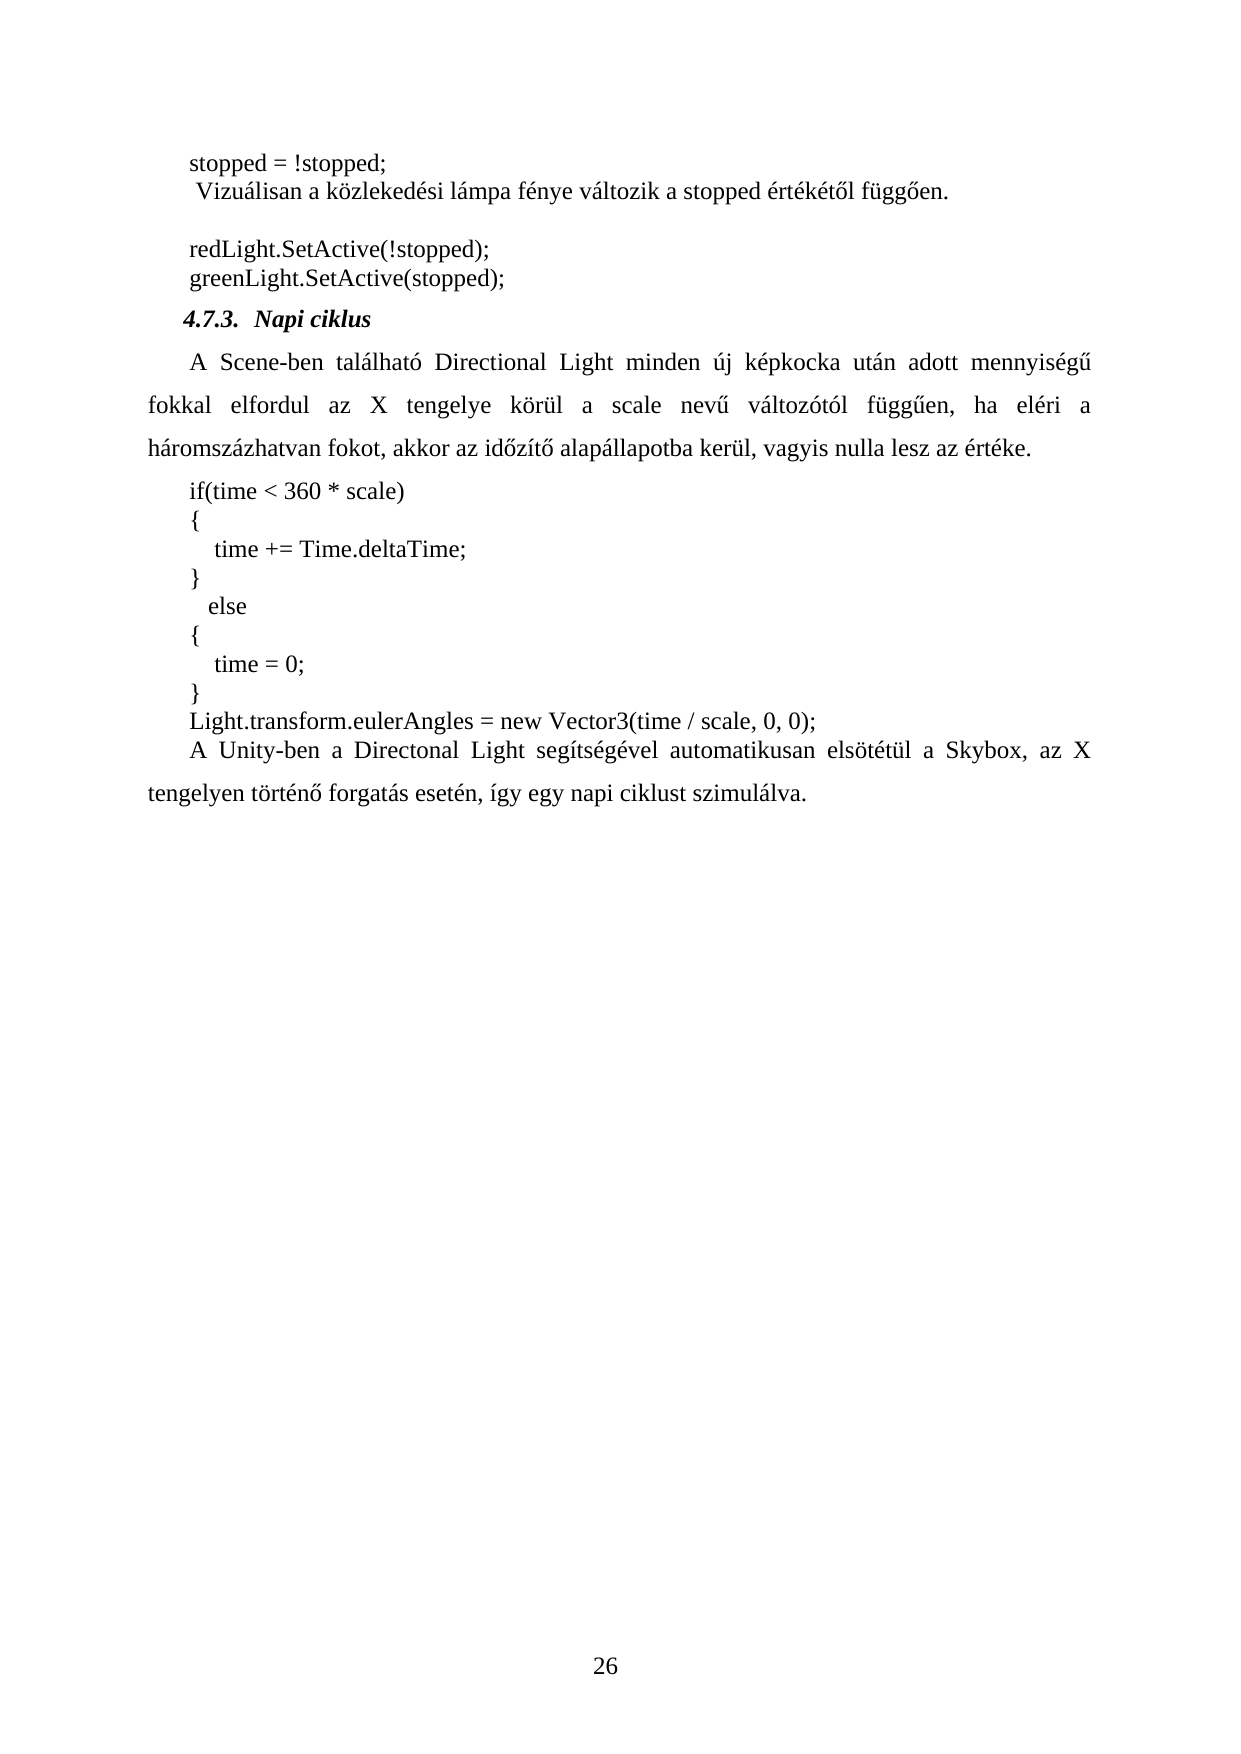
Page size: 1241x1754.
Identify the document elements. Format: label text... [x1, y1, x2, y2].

text } [148, 563, 1092, 591]
text Light.transform.eulerAngles = new Vector3(time / scale, 0, 0); [148, 706, 1092, 735]
subtitle Napi ciklus [183, 304, 1092, 333]
text A Unity-ben a Directonal Light segítségével automatikusan elsötétül a Skybox, az X tengelyen történő forgatás esetén, így egy napi ciklust szimulálva. [148, 735, 1092, 807]
text time += Time.deltaTime; [148, 534, 1092, 563]
text greenLight.SetActive(stopped); [148, 263, 1092, 291]
text if(time < 360 * scale) [148, 476, 1092, 505]
text { [148, 505, 1092, 534]
text } [148, 678, 1092, 706]
text Vizuálisan a közlekedési lámpa fénye változik a stopped értékétől függően. [148, 176, 1092, 205]
text else [148, 591, 1092, 620]
text redLight.SetActive(!stopped); [148, 234, 1092, 263]
text A Scene-ben található Directional Light minden új képkocka után adott mennyiségű fokkal elfordul az X tengelye körül a scale nevű változótól függűen, ha eléri a háromszázhatvan fokot, akkor az időzítő alapállapotba kerül, vagyis nulla lesz az értéke. [148, 347, 1092, 462]
text time = 0; [148, 649, 1092, 678]
text { [148, 620, 1092, 649]
text stopped = !stopped; [148, 148, 1092, 176]
